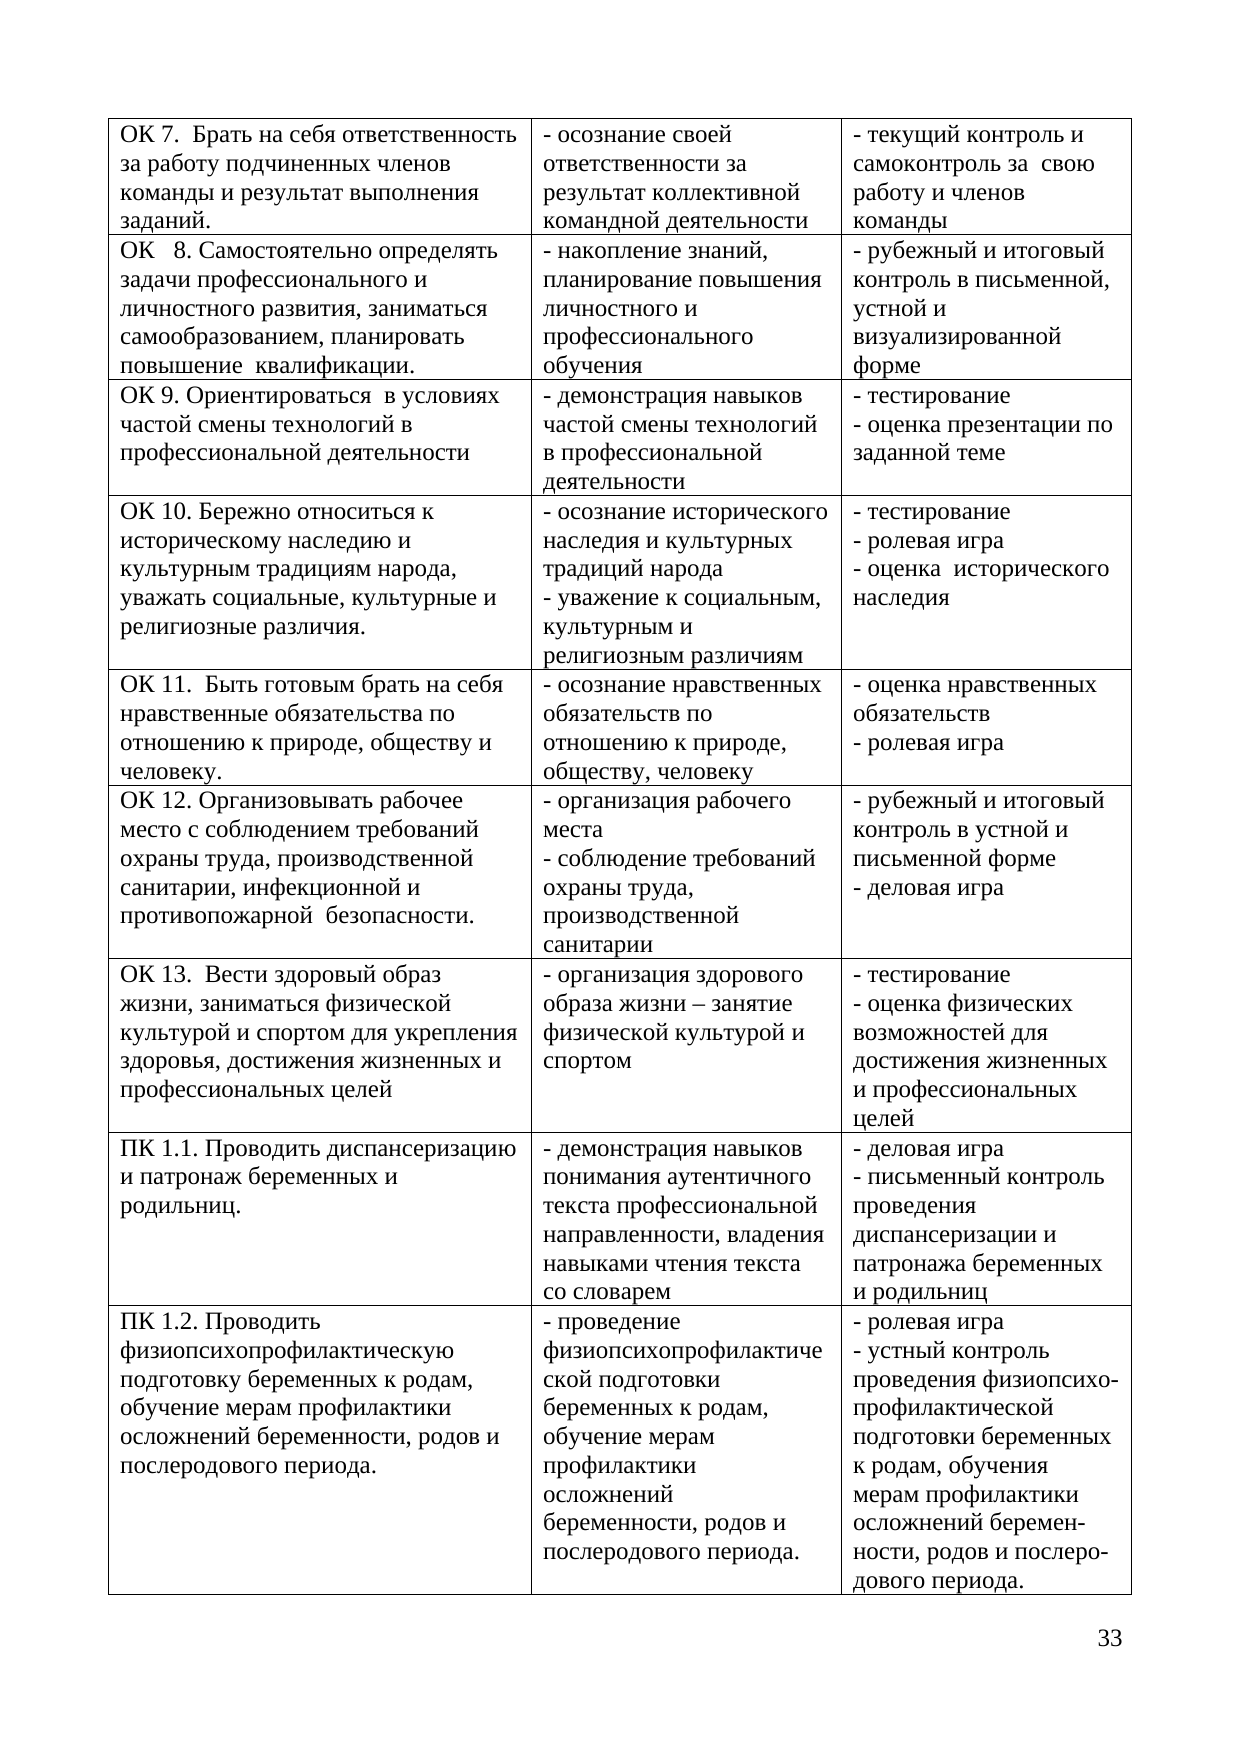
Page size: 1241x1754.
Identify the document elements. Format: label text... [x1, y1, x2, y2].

table_cell ОК 9. Ориентироваться в условиях частой смены технологий в профессиональной деятельности [109, 380, 531, 495]
table_cell - деловая игра - письменный контроль проведения диспансеризации и патронажа беременных и родильниц [842, 1133, 1131, 1305]
table_cell - тестирование - оценка презентации по заданной теме [842, 380, 1131, 495]
table_cell ОК 10. Бережно относиться к историческому наследию и культурным традициям народа, уважать социальные, культурные и религиозные различия. [109, 496, 531, 668]
table_cell - ролевая игра - устный контроль проведения физиопсихо-профилактической подготовки беременных к родам, обучения мерам профилактики осложнений беремен-ности, родов и послеро-дового периода. [842, 1306, 1131, 1594]
table_cell ОК 7. Брать на себя ответственность за работу подчиненных членов команды и результат выполнения заданий. [109, 119, 531, 234]
table_cell - рубежный и итоговый контроль в письменной, устной и визуализированной форме [842, 235, 1131, 379]
table_cell - тестирование - ролевая игра - оценка исторического наследия [842, 496, 1131, 668]
table_cell - тестирование - оценка физических возможностей для достижения жизненных и профессиональных целей [842, 959, 1131, 1132]
table_cell ПК 1.2. Проводить физиопсихопрофилактическую подготовку беременных к родам, обучение мерам профилактики осложнений беременности, родов и послеродового периода. [109, 1306, 531, 1594]
table_cell - текущий контроль и самоконтроль за свою работу и членов команды [842, 119, 1131, 234]
table_cell - оценка нравственных обязательств - ролевая игра [842, 670, 1131, 784]
table_cell - демонстрация навыков понимания аутентичного текста профессиональной направленности, владения навыками чтения текста со словарем [532, 1133, 841, 1305]
table_cell ОК 8. Самостоятельно определять задачи профессионального и личностного развития, заниматься самообразованием, планировать повышение квалификации. [109, 235, 531, 379]
table_cell ОК 11. Быть готовым брать на себя нравственные обязательства по отношению к природе, обществу и человеку. [109, 670, 531, 784]
table_cell ПК 1.1. Проводить диспансеризацию и патронаж беременных и родильниц. [109, 1133, 531, 1305]
table_cell - осознание исторического наследия и культурных традиций народа - уважение к социальным, культурным и религиозным различиям [532, 496, 841, 668]
table_cell - организация здорового образа жизни – занятие физической культурой и спортом [532, 959, 841, 1132]
table_cell - рубежный и итоговый контроль в устной и письменной форме - деловая игра [842, 786, 1131, 958]
table_cell - накопление знаний, планирование повышения личностного и профессионального обучения [532, 235, 841, 379]
table_cell - проведение физиопсихопрофилактической подготовки беременных к родам, обучение мерам профилактики осложнений беременности, родов и послеродового периода. [532, 1306, 841, 1594]
table_cell ОК 13. Вести здоровый образ жизни, заниматься физической культурой и спортом для укрепления здоровья, достижения жизненных и профессиональных целей [109, 959, 531, 1132]
table_cell - осознание своей ответственности за результат коллективной командной деятельности [532, 119, 841, 234]
table_cell - демонстрация навыков частой смены технологий в профессиональной деятельности [532, 380, 841, 495]
table_cell - осознание нравственных обязательств по отношению к природе, обществу, человеку [532, 670, 841, 784]
table_cell - организация рабочего места - соблюдение требований охраны труда, производственной санитарии [532, 786, 841, 958]
table_cell ОК 12. Организовывать рабочее место с соблюдением требований охраны труда, производственной санитарии, инфекционной и противопожарной безопасности. [109, 786, 531, 958]
